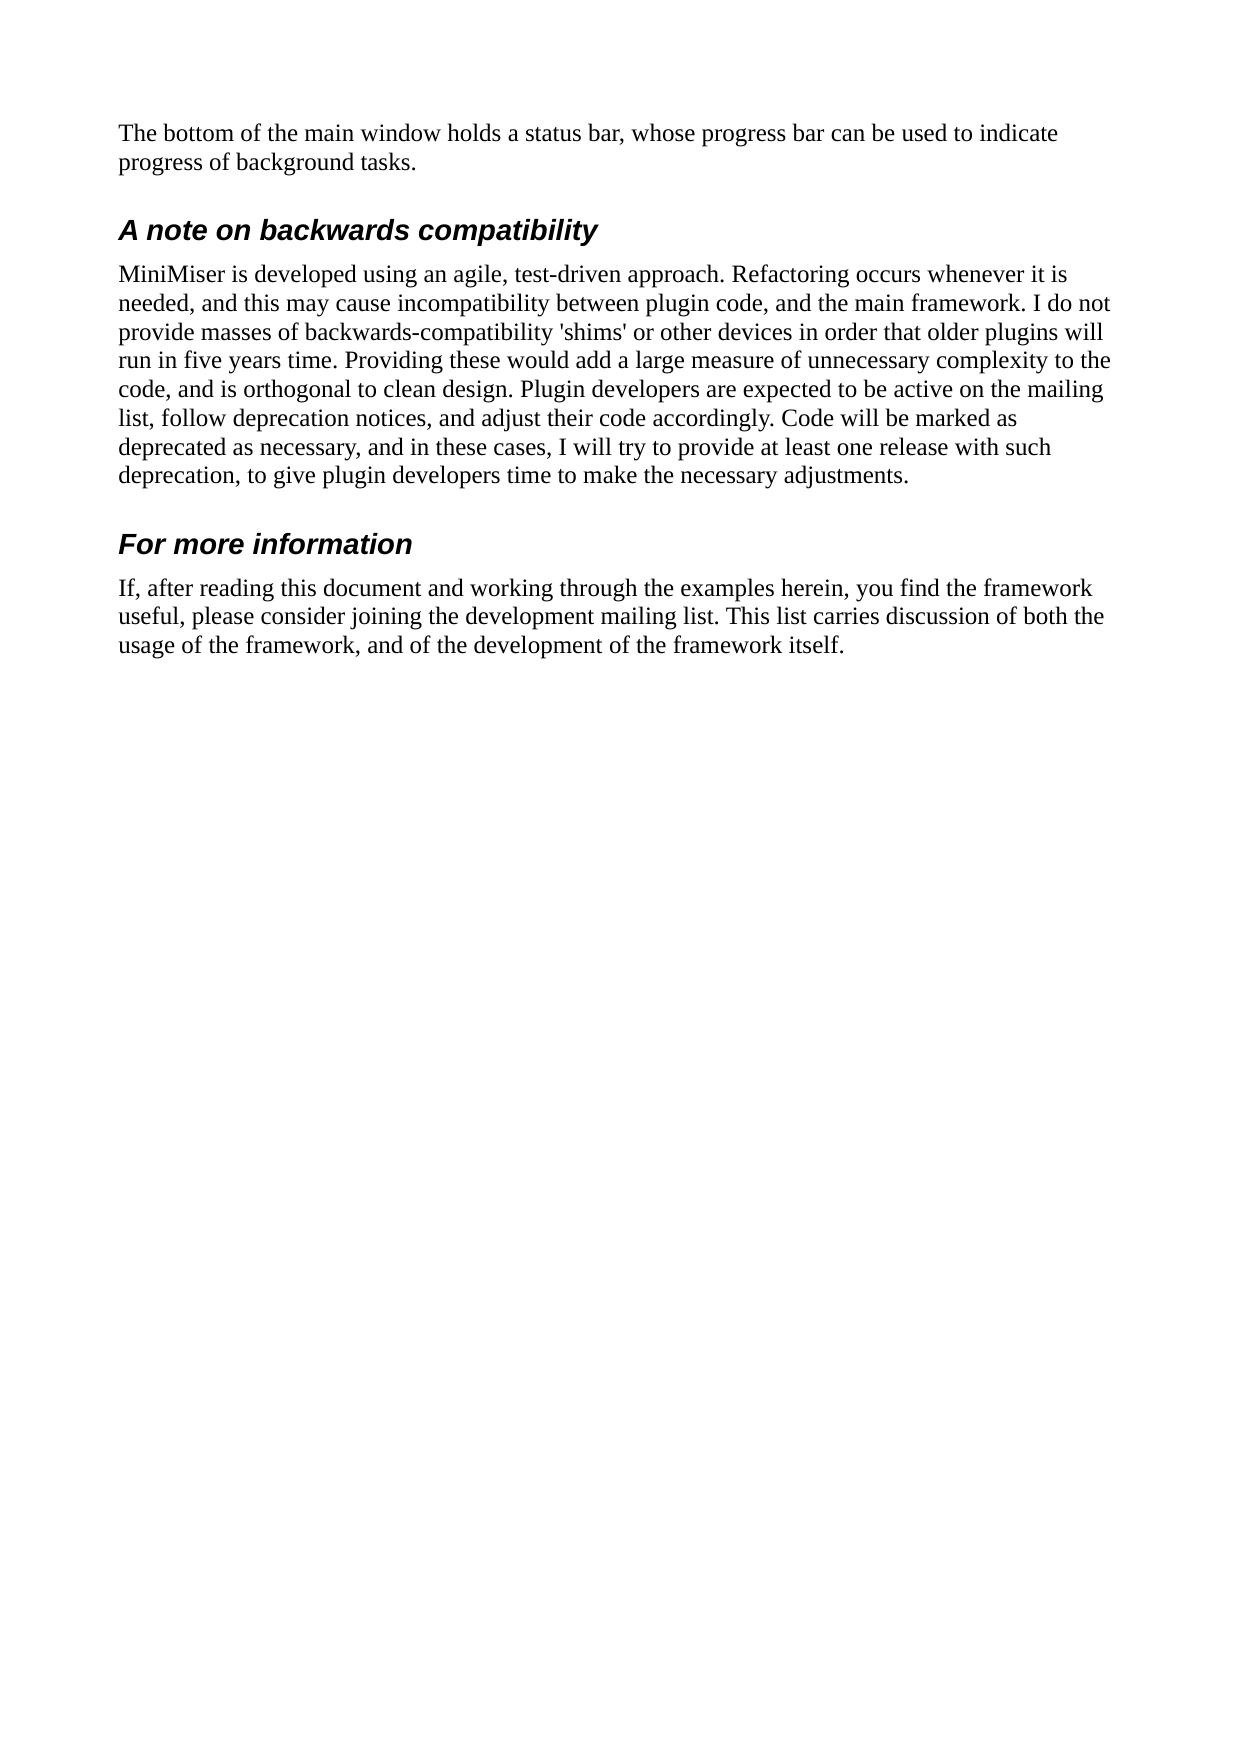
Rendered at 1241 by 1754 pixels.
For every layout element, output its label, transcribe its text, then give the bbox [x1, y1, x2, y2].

subtitle For more information [118, 527, 1122, 560]
subtitle A note on backwards compatibility [118, 213, 1122, 247]
text MiniMiser is developed using an agile, test-driven approach. Refactoring occurs whenever it is needed, and this may cause incompatibility between plugin code, and the main framework. I do not provide masses of backwards-compatibility 'shims' or other devices in order that older plugins will run in five years time. Providing these would add a large measure of unnecessary complexity to the code, and is orthogonal to clean design. Plugin developers are expected to be active on the mailing list, follow deprecation notices, and adjust their code accordingly. Code will be marked as deprecated as necessary, and in these cases, I will try to provide at least one release with such deprecation, to give plugin developers time to make the necessary adjustments. [118, 259, 1122, 489]
text If, after reading this document and working through the examples herein, you find the framework useful, please consider joining the development mailing list. This list carries discussion of both the usage of the framework, and of the development of the framework itself. [118, 573, 1122, 659]
text The bottom of the main window holds a status bar, whose progress bar can be used to indicate progress of background tasks. [118, 118, 1122, 176]
